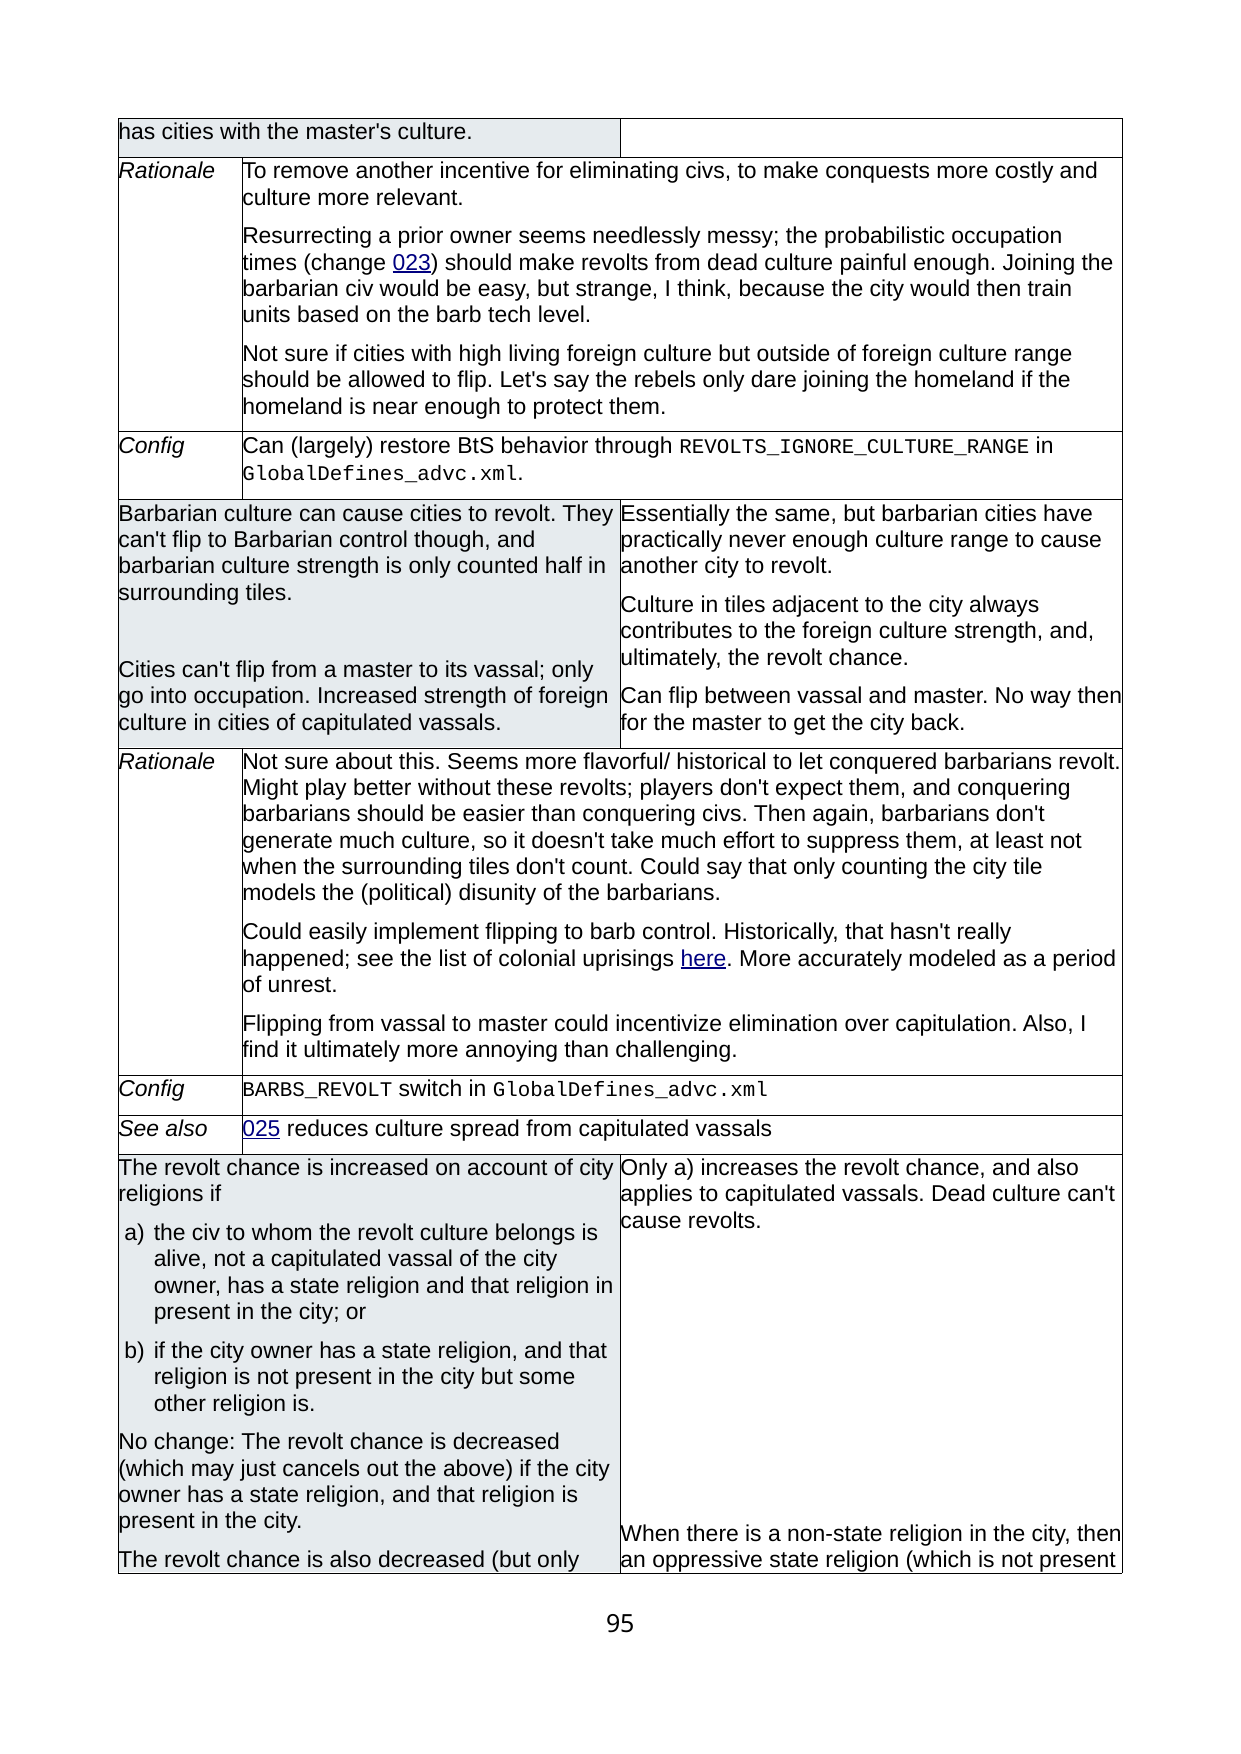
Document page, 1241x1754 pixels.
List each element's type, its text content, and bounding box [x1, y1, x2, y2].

table_cell BARBS_REVOLT switch in GlobalDefines_advc.xml [243, 1076, 1122, 1115]
table_cell [621, 119, 1122, 157]
table_cell Rationale [119, 749, 242, 1075]
table_cell See also [119, 1116, 242, 1154]
table_cell The revolt chance is increased on account of city religions if the civ to whom the revolt culture belongs is alive, not a capitulated vassal of the city owner, has a state religion and that religion in present in the city; or if the city owner has a state religion, and that religion is not present in the city but some other religion is. No change: The revolt chance is decreased (which may just cancels out the above) if the city owner has a state religion, and that religion is present in the city. The revolt chance is also decreased (but only [119, 1155, 620, 1572]
table_cell Essentially the same, but barbarian cities have practically never enough culture range to cause another city to revolt. Culture in tiles adjacent to the city always contributes to the foreign culture strength, and, ultimately, the revolt chance. Can flip between vassal and master. No way then for the master to get the city back. [621, 500, 1122, 747]
table_cell Config [119, 1076, 242, 1115]
table_cell 025 reduces culture spread from capitulated vassals [243, 1116, 1122, 1154]
table_cell Can (largely) restore BtS behavior through REVOLTS_IGNORE_CULTURE_RANGE in GlobalDefines_advc.xml. [243, 432, 1122, 499]
table_cell To remove another incentive for eliminating civs, to make conquests more costly and culture more relevant. Resurrecting a prior owner seems needlessly messy; the probabilistic occupation times (change 023) should make revolts from dead culture painful enough. Joining the barbarian civ would be easy, but strange, I think, because the city would then train units based on the barb tech level. Not sure if cities with high living foreign culture but outside of foreign culture range should be allowed to flip. Let's say the rebels only dare joining the homeland if the homeland is near enough to protect them. [243, 158, 1122, 431]
table_cell Only a) increases the revolt chance, and also applies to capitulated vassals. Dead culture can't cause revolts. When there is a non-state religion in the city, then an oppressive state religion (which is not present [621, 1155, 1122, 1572]
table_cell Barbarian culture can cause cities to revolt. They can't flip to Barbarian control though, and barbarian culture strength is only counted half in surrounding tiles. Cities can't flip from a master to its vassal; only go into occupation. Increased strength of foreign culture in cities of capitulated vassals. [119, 500, 620, 747]
table_cell has cities with the master's culture. [119, 119, 620, 157]
table_cell Rationale [119, 158, 242, 431]
table_cell Config [119, 432, 242, 499]
table_cell Not sure about this. Seems more flavorful/ historical to let conquered barbarians revolt. Might play better without these revolts; players don't expect them, and conquering barbarians should be easier than conquering civs. Then again, barbarians don't generate much culture, so it doesn't take much effort to suppress them, at least not when the surrounding tiles don't count. Could say that only counting the city tile models the (political) disunity of the barbarians. Could easily implement flipping to barb control. Historically, that hasn't really happened; see the list of colonial uprisings here. More accurately modeled as a period of unrest. Flipping from vassal to master could incentivize elimination over capitulation. Also, I find it ultimately more annoying than challenging. [243, 749, 1122, 1075]
